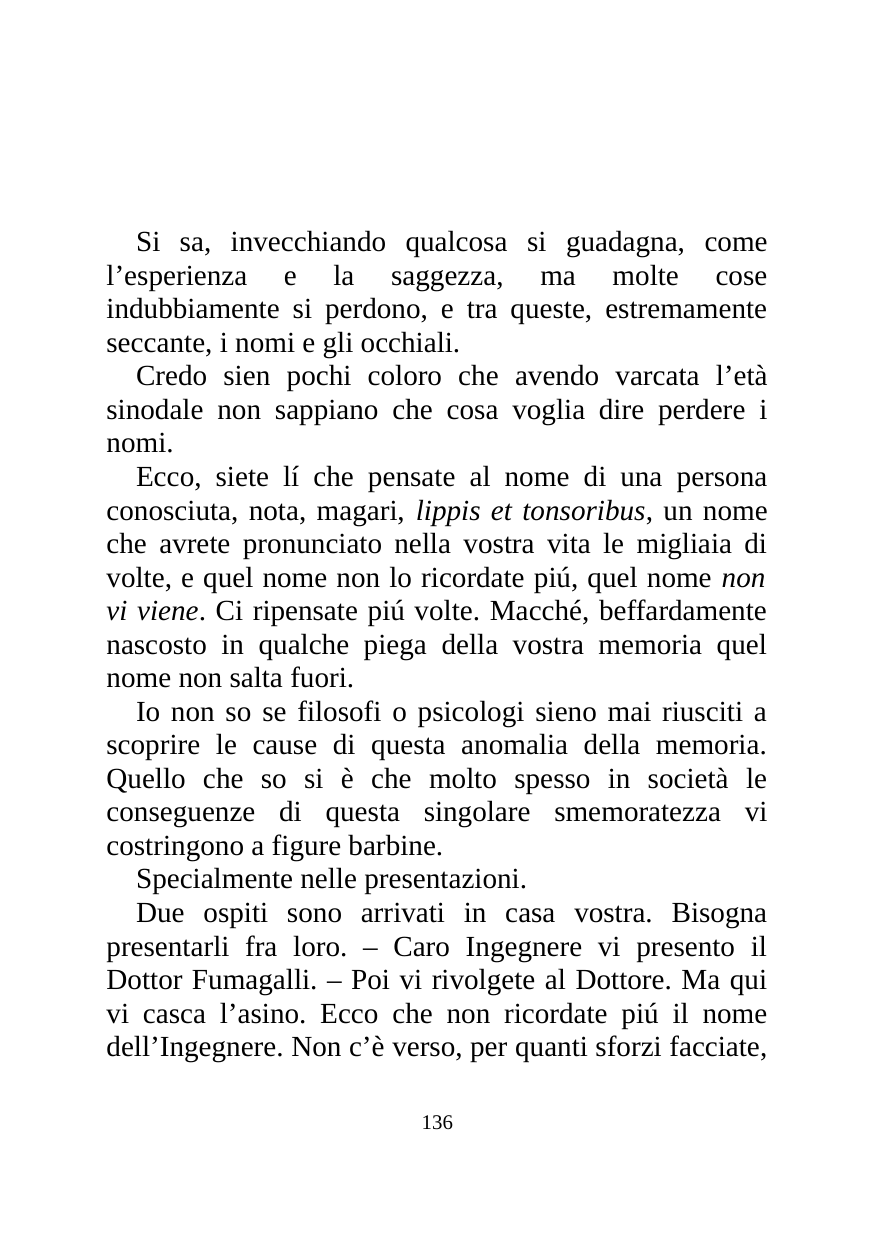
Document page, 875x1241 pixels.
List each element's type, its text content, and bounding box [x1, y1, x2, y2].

text Ecco, siete lí che pensate al nome di una persona conosciuta, nota, magari, lippis et tonsoribus, un nome che avrete pronunciato nella vostra vita le migliaia di volte, e quel nome non lo ricordate piú, quel nome non vi viene. Ci ripensate piú volte. Macché, beffardamente nascosto in qualche piega della vostra memoria quel nome non salta fuori. [106, 459, 768, 694]
text Credo sien pochi coloro che avendo varcata l’età sinodale non sappiano che cosa voglia dire perdere i nomi. [106, 358, 768, 459]
text Io non so se filosofi o psicologi sieno mai riusciti a scoprire le cause di questa anomalia della memoria. Quello che so si è che molto spesso in società le conseguenze di questa singolare smemoratezza vi costringono a figure barbine. [106, 694, 768, 862]
text Due ospiti sono arrivati in casa vostra. Bisogna presentarli fra loro. – Caro Ingegnere vi presento il Dottor Fumagalli. – Poi vi rivolgete al Dottore. Ma qui vi casca l’asino. Ecco che non ricordate piú il nome dell’Ingegnere. Non c’è verso, per quanti sforzi facciate, [106, 895, 768, 1063]
text Si sa, invecchiando qualcosa si guadagna, come l’esperienza e la saggezza, ma molte cose indubbiamente si perdono, e tra queste, estremamente seccante, i nomi e gli occhiali. [106, 224, 768, 358]
text Specialmente nelle presentazioni. [106, 862, 768, 895]
